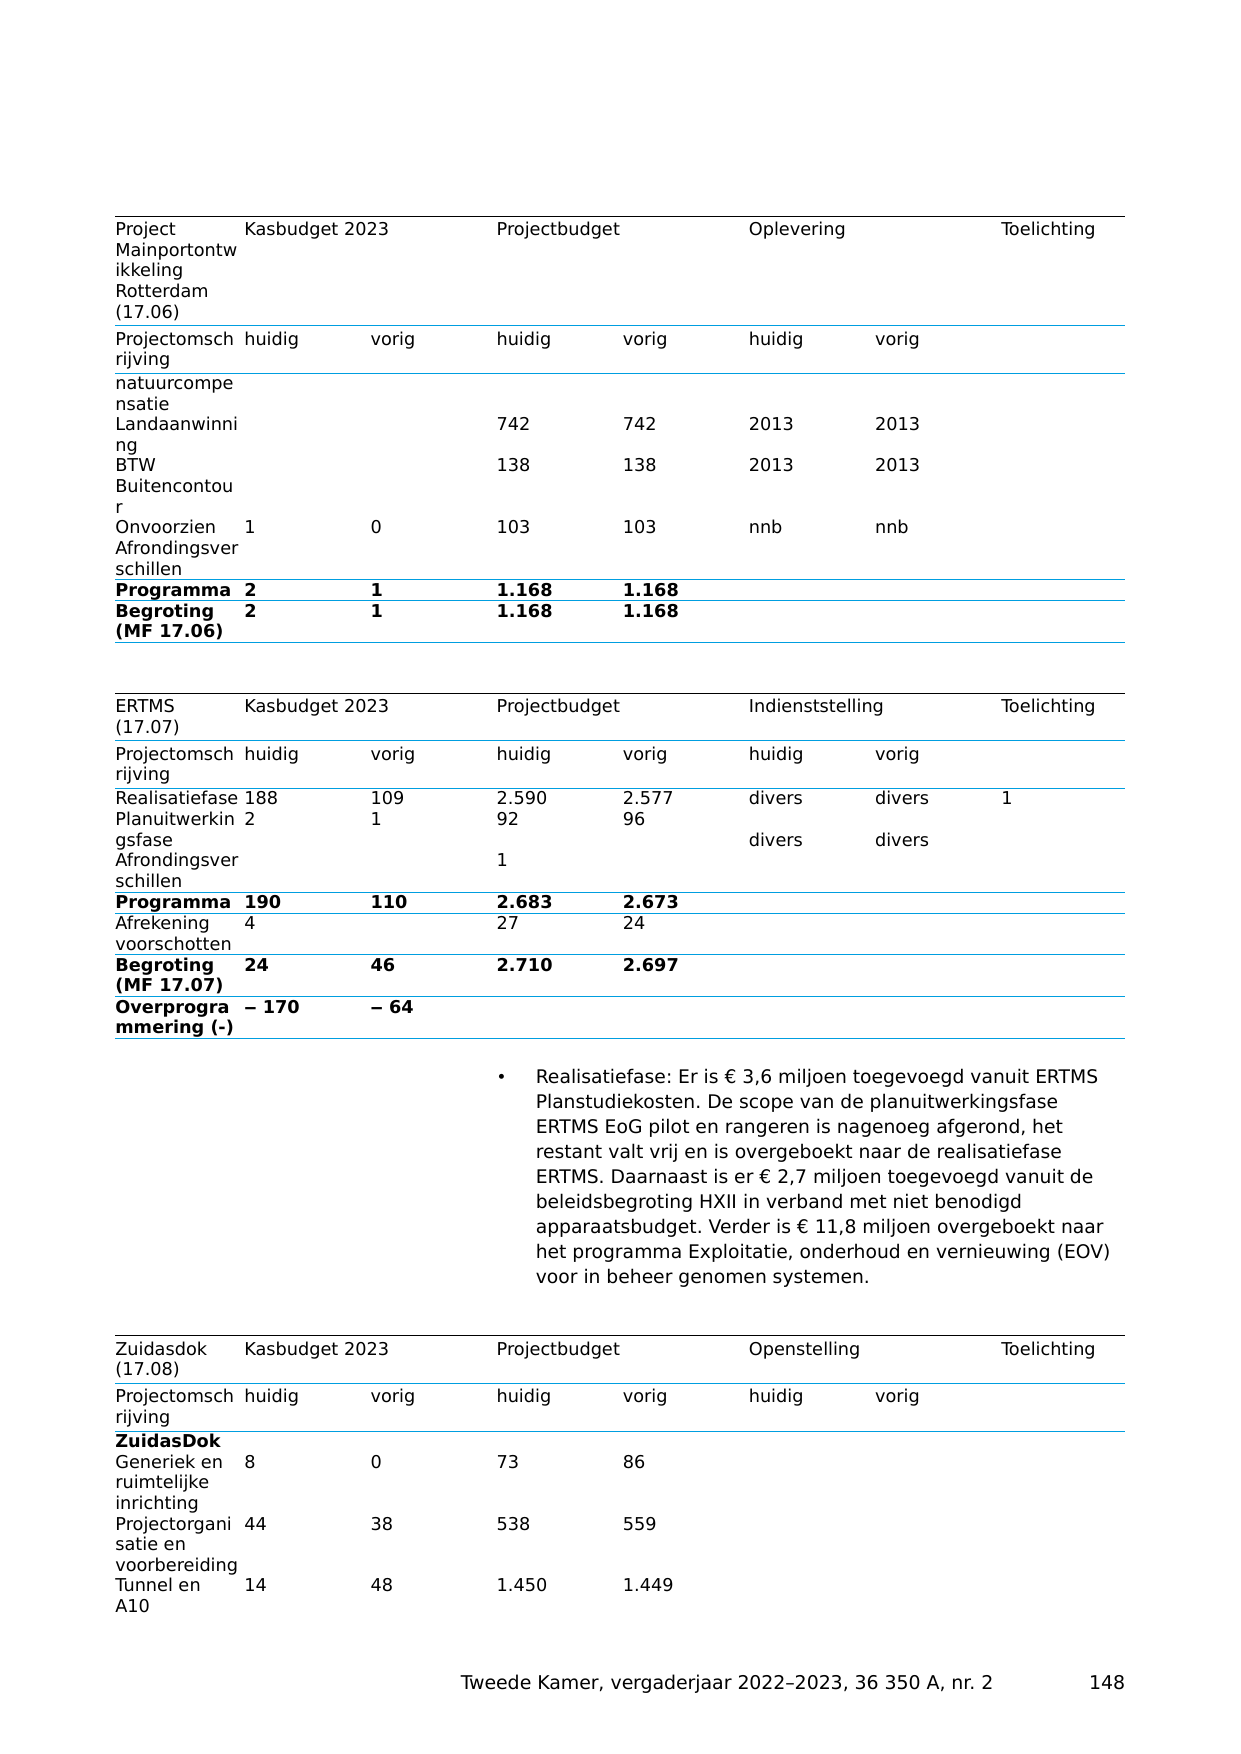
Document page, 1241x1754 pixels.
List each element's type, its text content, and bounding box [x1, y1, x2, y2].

table_cell 1 [368, 809, 493, 850]
table_cell [368, 455, 493, 517]
table_cell 24 [620, 914, 746, 954]
table_cell 742 [494, 414, 620, 455]
table_cell Projectomschrijving [115, 1384, 241, 1431]
table_cell [998, 374, 1125, 414]
table_cell divers [746, 789, 872, 809]
table_cell Kasbudget 2023 [241, 1336, 493, 1383]
table_cell 92 [494, 809, 620, 850]
table_cell Realisatiefase [115, 789, 241, 809]
list Realisatiefase: Er is € 3,6 miljoen toegevoegd vanuit ERTMS Planstudiekosten. De scope van de planuitwerkingsfase ERTMS EoG pilot en rangeren is nagenoeg afgerond, het restant valt vrij en is overgeboekt naar de realisatiefase ERTMS. Daarnaast is er € 2,7 miljoen toegevoegd vanuit de beleidsbegroting HXII in verband met niet benodigd apparaatsbudget. Verder is € 11,8 miljoen overgeboekt naar het programma Exploitatie, onderhoud en vernieuwing (EOV) voor in beheer genomen systemen. [498, 1063, 1125, 1288]
table_cell ‒ 64 [368, 997, 493, 1038]
table_cell [998, 893, 1125, 912]
table_cell [494, 374, 620, 414]
table_cell Openstelling [746, 1336, 998, 1383]
table_cell Begroting (MF 17.06) [115, 601, 241, 642]
table_cell 103 [494, 517, 620, 538]
table_cell 1.168 [620, 580, 746, 600]
table_cell Kasbudget 2023 [241, 217, 493, 325]
table_cell Projectomschrijving [115, 326, 241, 373]
table_cell [998, 538, 1125, 579]
table_cell [998, 601, 1125, 642]
table_cell Toelichting [998, 1336, 1125, 1383]
table_cell Project Mainportontwikkeling Rotterdam (17.06) [115, 217, 241, 325]
table_cell 109 [368, 789, 493, 809]
table_cell Afrondingsverschillen [115, 538, 241, 579]
table_cell 2.590 [494, 789, 620, 809]
table_cell 103 [620, 517, 746, 538]
table_cell 110 [368, 893, 493, 912]
table_cell Begroting (MF 17.07) [115, 955, 241, 996]
table_cell [241, 455, 367, 517]
table_cell [872, 374, 998, 414]
table_cell [872, 1514, 998, 1575]
table_cell Projectorganisatie en voorbereiding [115, 1514, 241, 1575]
table_cell [241, 414, 367, 455]
table_cell Oplevering [746, 217, 998, 325]
table_cell [998, 1575, 1125, 1617]
table_cell [998, 1514, 1125, 1575]
table_cell Generiek en ruimtelijke inrichting [115, 1452, 241, 1513]
table_cell divers [872, 789, 998, 809]
table_cell [746, 601, 872, 642]
table_cell Tunnel en A10 [115, 1575, 241, 1617]
table_cell [998, 809, 1125, 850]
table_cell [872, 580, 998, 600]
table_cell 2 [241, 809, 367, 850]
table_cell [620, 997, 746, 1038]
table_cell [872, 1575, 998, 1617]
table_cell huidig [494, 741, 620, 788]
table_cell 46 [368, 955, 493, 996]
table_cell 1.168 [620, 601, 746, 642]
table_header Projectoverzicht behorende bij 17.08 ZuidasDok (bedragen x € 1 miljoen)1 [115, 1310, 1125, 1335]
table_cell [998, 914, 1125, 954]
table_cell [746, 850, 872, 891]
table_cell 1 [368, 601, 493, 642]
table_cell 559 [620, 1514, 746, 1575]
table_cell 138 [494, 455, 620, 517]
table_cell Planuitwerkingsfase [115, 809, 241, 850]
table_cell vorig [620, 326, 746, 373]
table_cell vorig [368, 741, 493, 788]
table_cell 48 [368, 1575, 493, 1617]
table_cell ZuidasDok [115, 1432, 241, 1452]
table_cell huidig [241, 741, 367, 788]
table_cell vorig [872, 326, 998, 373]
table_cell [368, 374, 493, 414]
table_cell [746, 955, 872, 996]
table_cell 27 [494, 914, 620, 954]
table_cell vorig [368, 1384, 493, 1431]
table_cell [998, 741, 1125, 788]
table_cell Overprogrammering (-) [115, 997, 241, 1038]
table_cell 1 [998, 789, 1125, 809]
table_cell [998, 580, 1125, 600]
table_cell [746, 580, 872, 600]
table_cell 14 [241, 1575, 367, 1617]
table_cell nnb [746, 517, 872, 538]
table_cell [998, 1432, 1125, 1452]
table_cell vorig [368, 326, 493, 373]
table_cell huidig [494, 326, 620, 373]
table_cell huidig [241, 1384, 367, 1431]
table_cell 2 [241, 580, 367, 600]
table_cell 2013 [872, 455, 998, 517]
table_cell [368, 538, 493, 579]
table_cell Programma [115, 893, 241, 912]
table_cell 1 [494, 850, 620, 891]
table_cell 2.673 [620, 893, 746, 912]
table_cell 1.168 [494, 580, 620, 600]
table_cell 742 [620, 414, 746, 455]
table_cell [998, 517, 1125, 538]
table_cell 2013 [746, 414, 872, 455]
table_cell Indienststelling [746, 694, 998, 740]
table_cell Landaanwinning [115, 414, 241, 455]
table_cell vorig [872, 1384, 998, 1431]
table_cell [872, 997, 998, 1038]
table_cell 0 [368, 517, 493, 538]
table_cell [872, 1452, 998, 1513]
table_cell vorig [620, 741, 746, 788]
table_cell 44 [241, 1514, 367, 1575]
table_cell Projectbudget [494, 694, 746, 740]
table_cell [872, 601, 998, 642]
table_cell [494, 1432, 620, 1452]
table_cell 2.697 [620, 955, 746, 996]
table_cell [998, 1384, 1125, 1431]
table_cell [998, 326, 1125, 373]
table_cell 0 [368, 1452, 493, 1513]
table_header Tabel 41 Projectoverzicht behorende bij 17.06 PMR (bedragen x € 1 miljoen) [115, 191, 1125, 216]
table_cell [368, 414, 493, 455]
table_cell 86 [620, 1452, 746, 1513]
table_cell 73 [494, 1452, 620, 1513]
table_cell 1 [368, 580, 493, 600]
table_cell [872, 850, 998, 891]
table_cell [872, 538, 998, 579]
table_cell Afrondingsverschillen [115, 850, 241, 891]
table_cell [620, 850, 746, 891]
table_cell [872, 1432, 998, 1452]
table_cell 4 [241, 914, 367, 954]
table_cell 190 [241, 893, 367, 912]
table_cell 96 [620, 809, 746, 850]
table_cell [368, 914, 493, 954]
table_cell Toelichting [998, 217, 1125, 325]
table_cell [746, 538, 872, 579]
table_cell Projectomschrijving [115, 741, 241, 788]
table_cell [746, 1452, 872, 1513]
table_cell 188 [241, 789, 367, 809]
table_cell 24 [241, 955, 367, 996]
table_cell [746, 893, 872, 912]
table_cell Zuidasdok (17.08) [115, 1336, 241, 1383]
table_cell Afrekening voorschotten [115, 914, 241, 954]
table_cell [241, 374, 367, 414]
table_cell vorig [872, 741, 998, 788]
table_cell 1.450 [494, 1575, 620, 1617]
table_cell 538 [494, 1514, 620, 1575]
table_cell [620, 374, 746, 414]
table_cell 2.683 [494, 893, 620, 912]
table_cell natuurcompensatie [115, 374, 241, 414]
table_cell Projectbudget [494, 217, 746, 325]
table_cell 8 [241, 1452, 367, 1513]
table_cell [620, 538, 746, 579]
table_cell [241, 538, 367, 579]
table_cell 2.577 [620, 789, 746, 809]
table_cell [872, 914, 998, 954]
table_cell 1.168 [494, 601, 620, 642]
table_cell [494, 997, 620, 1038]
table_cell huidig [746, 326, 872, 373]
table_cell [998, 414, 1125, 455]
table_cell Programma [115, 580, 241, 600]
table_cell huidig [746, 1384, 872, 1431]
table_cell 2.710 [494, 955, 620, 996]
table_cell Projectbudget [494, 1336, 746, 1383]
table_cell 138 [620, 455, 746, 517]
table_cell [241, 1432, 367, 1452]
table_cell Toelichting [998, 694, 1125, 740]
table_cell [746, 1432, 872, 1452]
table_cell [872, 893, 998, 912]
table_cell 38 [368, 1514, 493, 1575]
table_cell 2 [241, 601, 367, 642]
table_cell BTW Buitencontour [115, 455, 241, 517]
table_cell [998, 850, 1125, 891]
table_cell [746, 1575, 872, 1617]
table_cell Onvoorzien [115, 517, 241, 538]
table_cell [998, 955, 1125, 996]
table_cell ‒ 170 [241, 997, 367, 1038]
table_cell [746, 374, 872, 414]
table_cell 2013 [746, 455, 872, 517]
table_cell Kasbudget 2023 [241, 694, 493, 740]
table_cell huidig [746, 741, 872, 788]
table_cell nnb [872, 517, 998, 538]
table_cell [998, 455, 1125, 517]
table_cell huidig [494, 1384, 620, 1431]
table_cell [368, 850, 493, 891]
table_cell [746, 997, 872, 1038]
table_cell huidig [241, 326, 367, 373]
table_cell [241, 850, 367, 891]
table_cell [746, 914, 872, 954]
table_cell [368, 1432, 493, 1452]
table_cell [746, 1514, 872, 1575]
table_cell [998, 1452, 1125, 1513]
table_cell vorig [620, 1384, 746, 1431]
table_cell divers [872, 809, 998, 850]
table_cell ERTMS (17.07) [115, 694, 241, 740]
table_header Tabel 42 Projectoverzicht behorende bij 17.07 ERTMS (bedragen x € 1 miljoen) [115, 668, 1125, 692]
table_cell [872, 955, 998, 996]
table_cell 2013 [872, 414, 998, 455]
table_cell 1 [241, 517, 367, 538]
table_cell [998, 997, 1125, 1038]
table_cell [494, 538, 620, 579]
table_cell 1.449 [620, 1575, 746, 1617]
table_cell [620, 1432, 746, 1452]
table_cell divers [746, 809, 872, 850]
